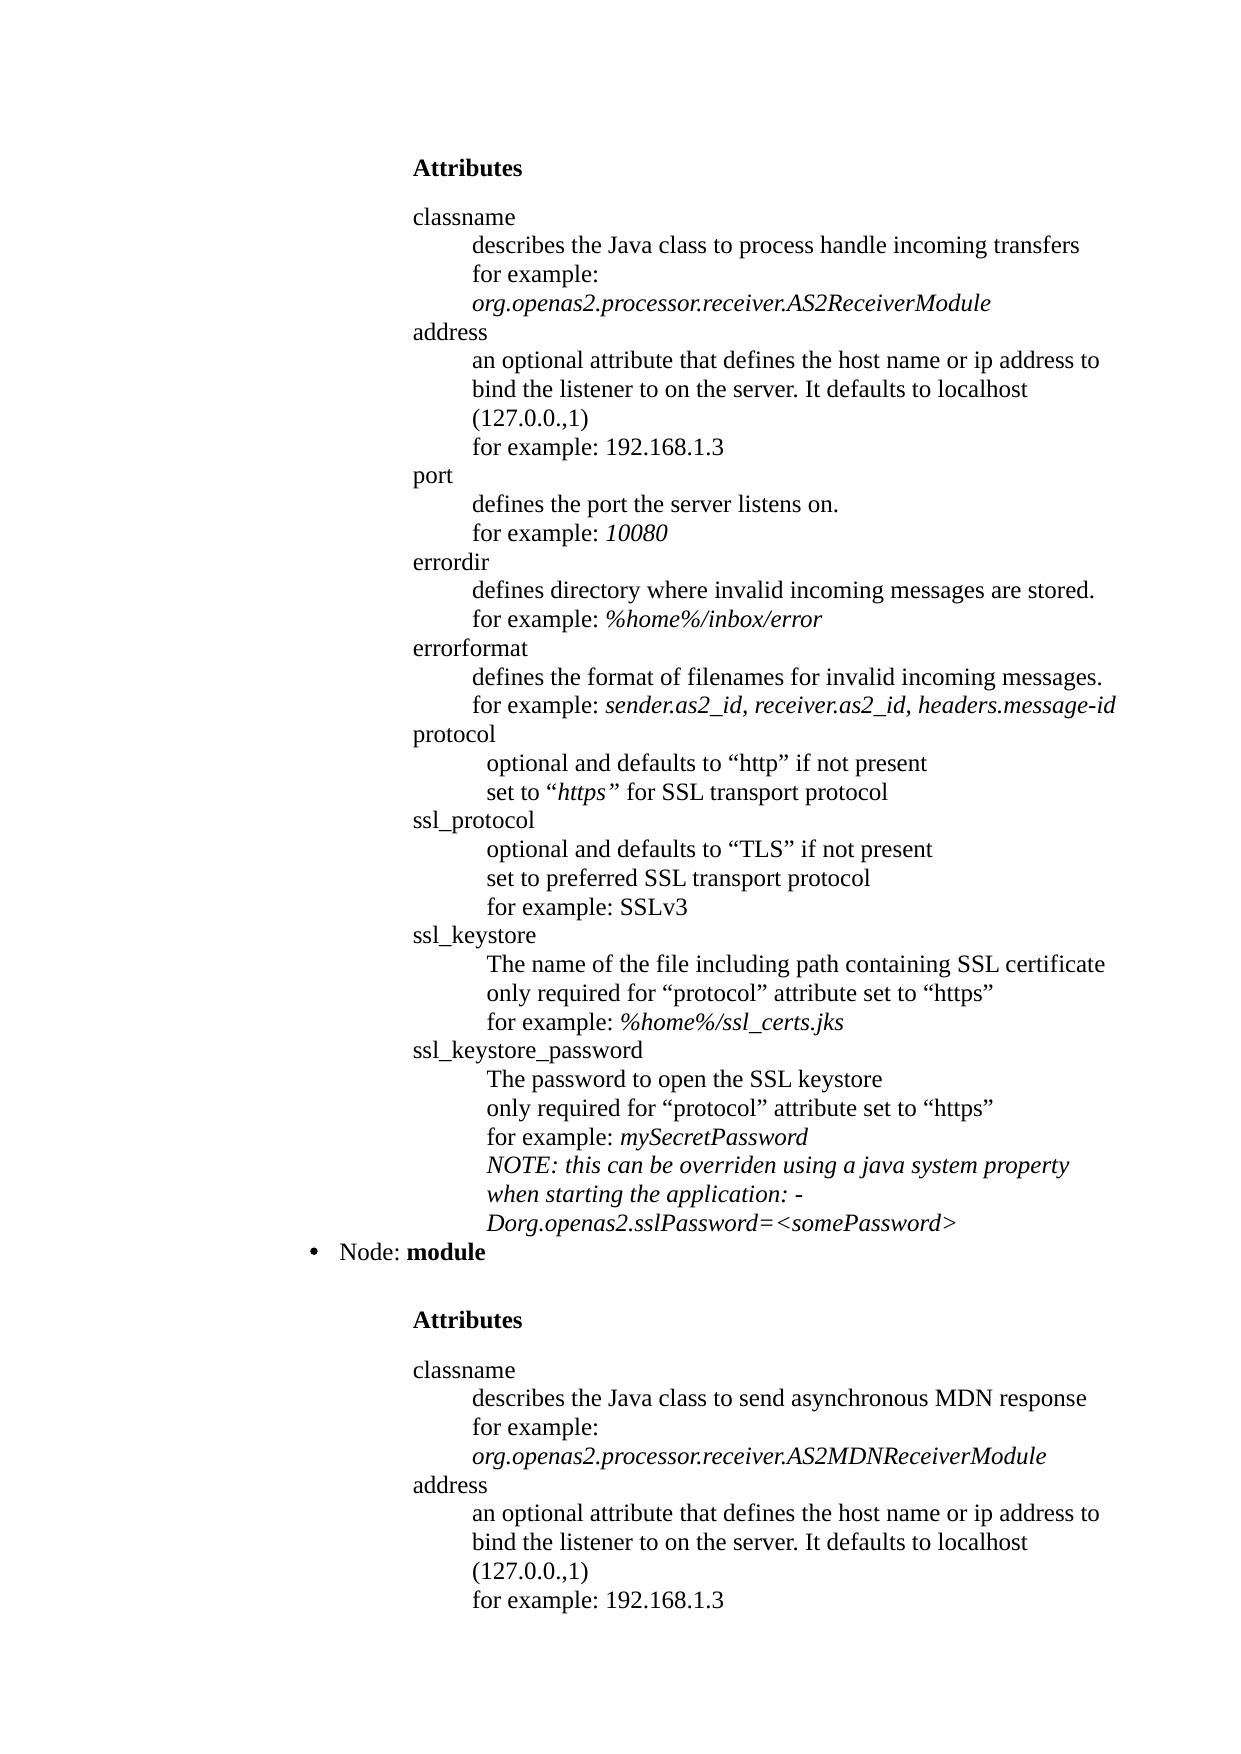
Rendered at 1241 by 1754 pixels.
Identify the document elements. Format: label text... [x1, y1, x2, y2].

list for example: %home%/ssl_certs.jks [457, 1007, 1122, 1035]
list Attributes [383, 118, 1122, 181]
subtitle address [383, 1470, 1122, 1498]
list an optional attribute that defines the host name or ip address to bind the listener to on the server. It defaults to localhost (127.0.0.,1) for example: 192.168.1.3 [442, 345, 1122, 460]
list set to preferred SSL transport protocol [457, 863, 1122, 892]
subtitle address [383, 317, 1122, 345]
list NOTE: this can be overriden using a java system property when starting the application: -Dorg.openas2.sslPassword=<somePassword> [457, 1150, 1122, 1237]
subtitle classname [383, 202, 1122, 230]
subtitle optional and defaults to “http” if not present [457, 748, 1122, 777]
subtitle port [383, 460, 1122, 489]
list Attributes [383, 1271, 1122, 1334]
list set to “https” for SSL transport protocol [457, 777, 1122, 805]
subtitle protocol [383, 719, 1122, 748]
subtitle errorformat [383, 633, 1122, 662]
list an optional attribute that defines the host name or ip address to bind the listener to on the server. It defaults to localhost (127.0.0.,1) for example: 192.168.1.3 [442, 1498, 1122, 1613]
subtitle The password to open the SSL keystore [457, 1064, 1122, 1093]
list for example: SSLv3 [457, 892, 1122, 920]
list defines directory where invalid incoming messages are stored. for example: %home%/inbox/error [442, 575, 1122, 633]
subtitle errordir [383, 547, 1122, 575]
subtitle ssl_keystore_password [383, 1035, 1122, 1064]
subtitle only required for “protocol” attribute set to “https” [457, 978, 1122, 1007]
subtitle ssl_protocol [383, 805, 1122, 834]
list Node: module [309, 1237, 1122, 1265]
subtitle classname [383, 1355, 1122, 1383]
list defines the port the server listens on. for example: 10080 [442, 489, 1122, 547]
list defines the format of filenames for invalid incoming messages. for example: sender.as2_id, receiver.as2_id, headers.message-id [442, 662, 1122, 719]
subtitle only required for “protocol” attribute set to “https” [457, 1093, 1122, 1122]
subtitle ssl_keystore [383, 920, 1122, 949]
list describes the Java class to send asynchronous MDN response for example: org.openas2.processor.receiver.AS2MDNReceiverModule [442, 1383, 1122, 1470]
subtitle optional and defaults to “TLS” if not present [457, 834, 1122, 863]
list describes the Java class to process handle incoming transfers for example: org.openas2.processor.receiver.AS2ReceiverModule [442, 230, 1122, 317]
subtitle The name of the file including path containing SSL certificate [457, 949, 1122, 978]
list for example: mySecretPassword [457, 1122, 1122, 1150]
